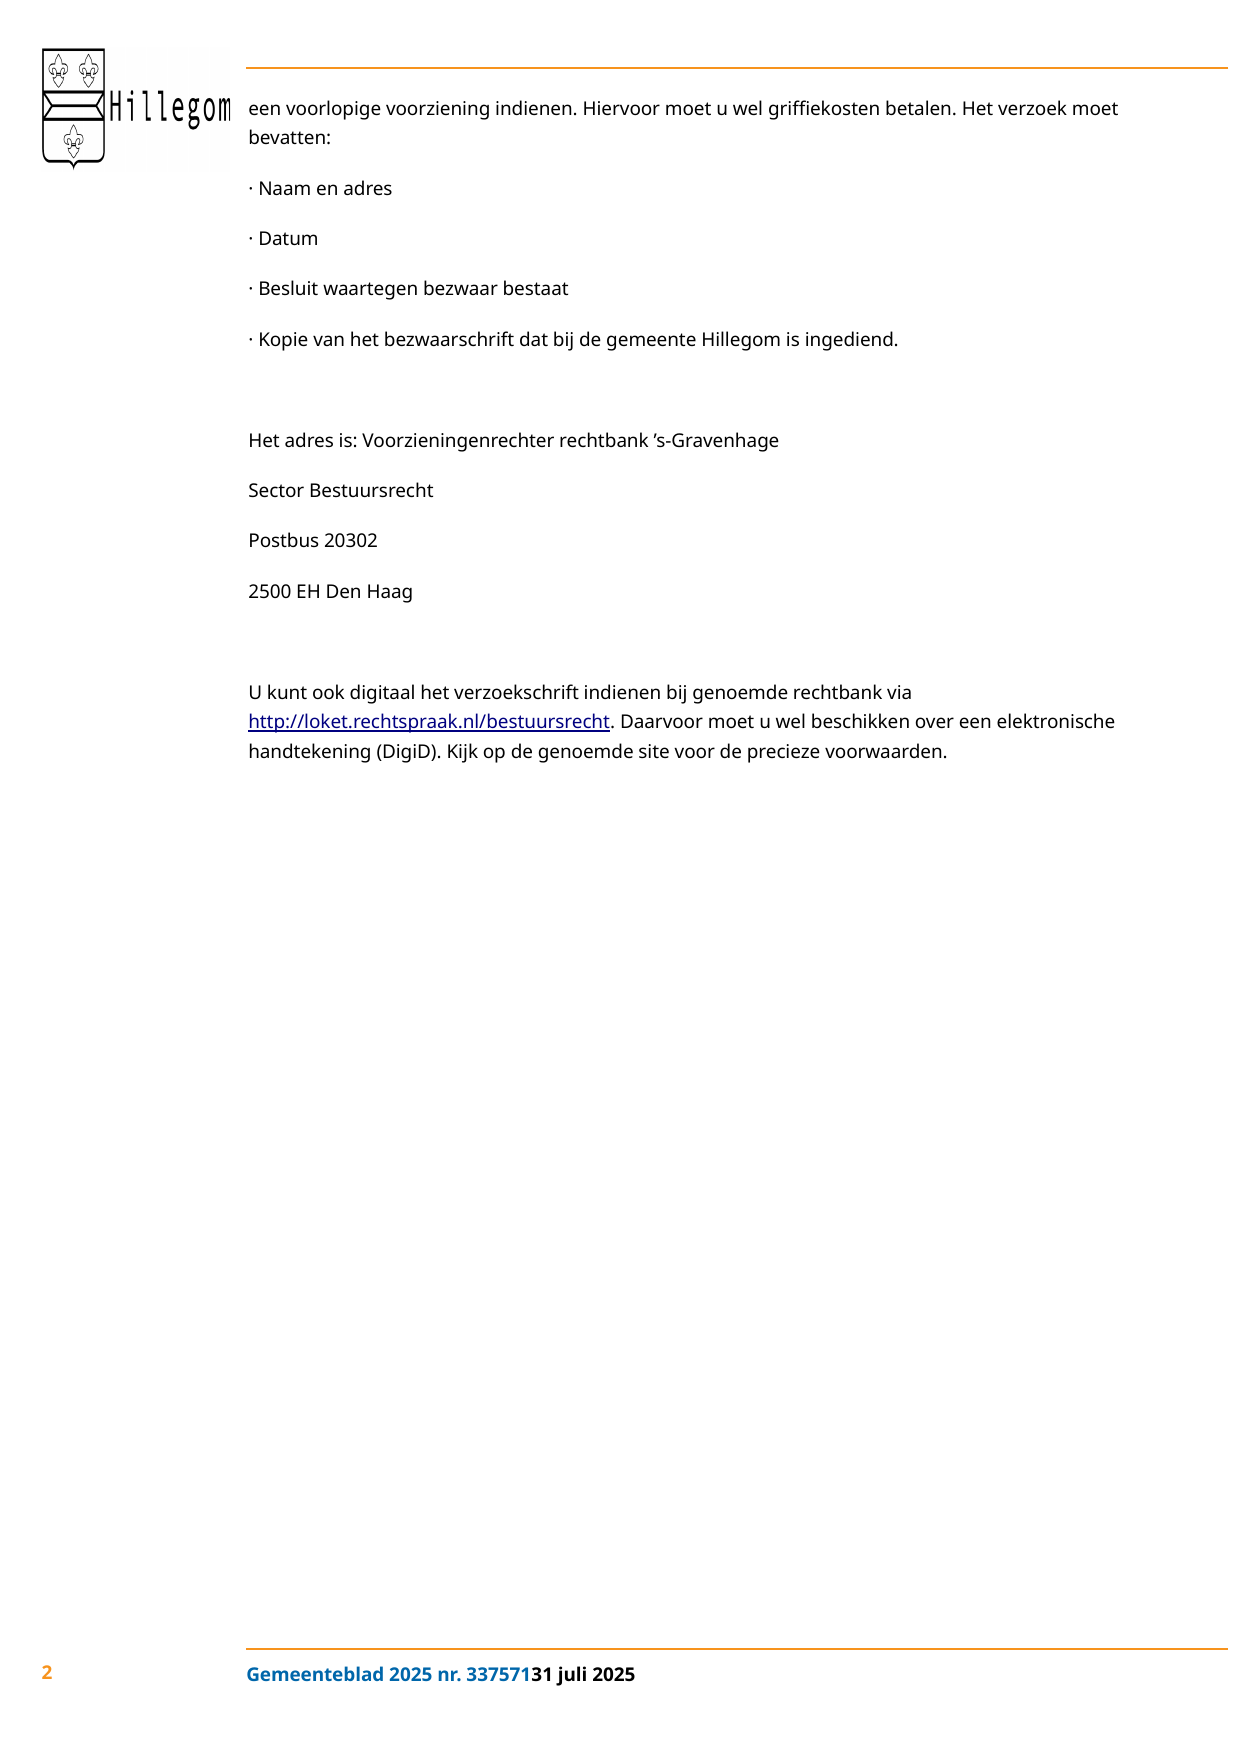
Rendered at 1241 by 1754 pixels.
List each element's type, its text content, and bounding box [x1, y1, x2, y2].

text · Besluit waartegen bezwaar bestaat [248, 276, 1152, 301]
picture [41, 47, 231, 172]
text 2500 EH Den Haag [248, 578, 1152, 604]
text Sector Bestuursrecht [248, 477, 1152, 503]
text Postbus 20302 [248, 528, 1152, 553]
text U kunt ook digitaal het verzoekschrift indienen bij genoemde rechtbank via http://loket.rechtspraak.nl/bestuursrecht. Daarvoor moet u wel beschikken over een elektronische handtekening (DigiD). Kijk op de genoemde site voor de precieze voorwaarden. [248, 679, 1152, 764]
text · Kopie van het bezwaarschrift dat bij de gemeente Hillegom is ingediend. [248, 326, 1152, 352]
text · Datum [248, 225, 1152, 251]
text · Naam en adres [248, 175, 1152, 201]
text Het adres is: Voorzieningenrechter rechtbank ’s-Gravenhage [248, 427, 1152, 453]
text een voorlopige voorziening indienen. Hiervoor moet u wel griffiekosten betalen. Het verzoek moet bevatten: [248, 95, 1152, 150]
